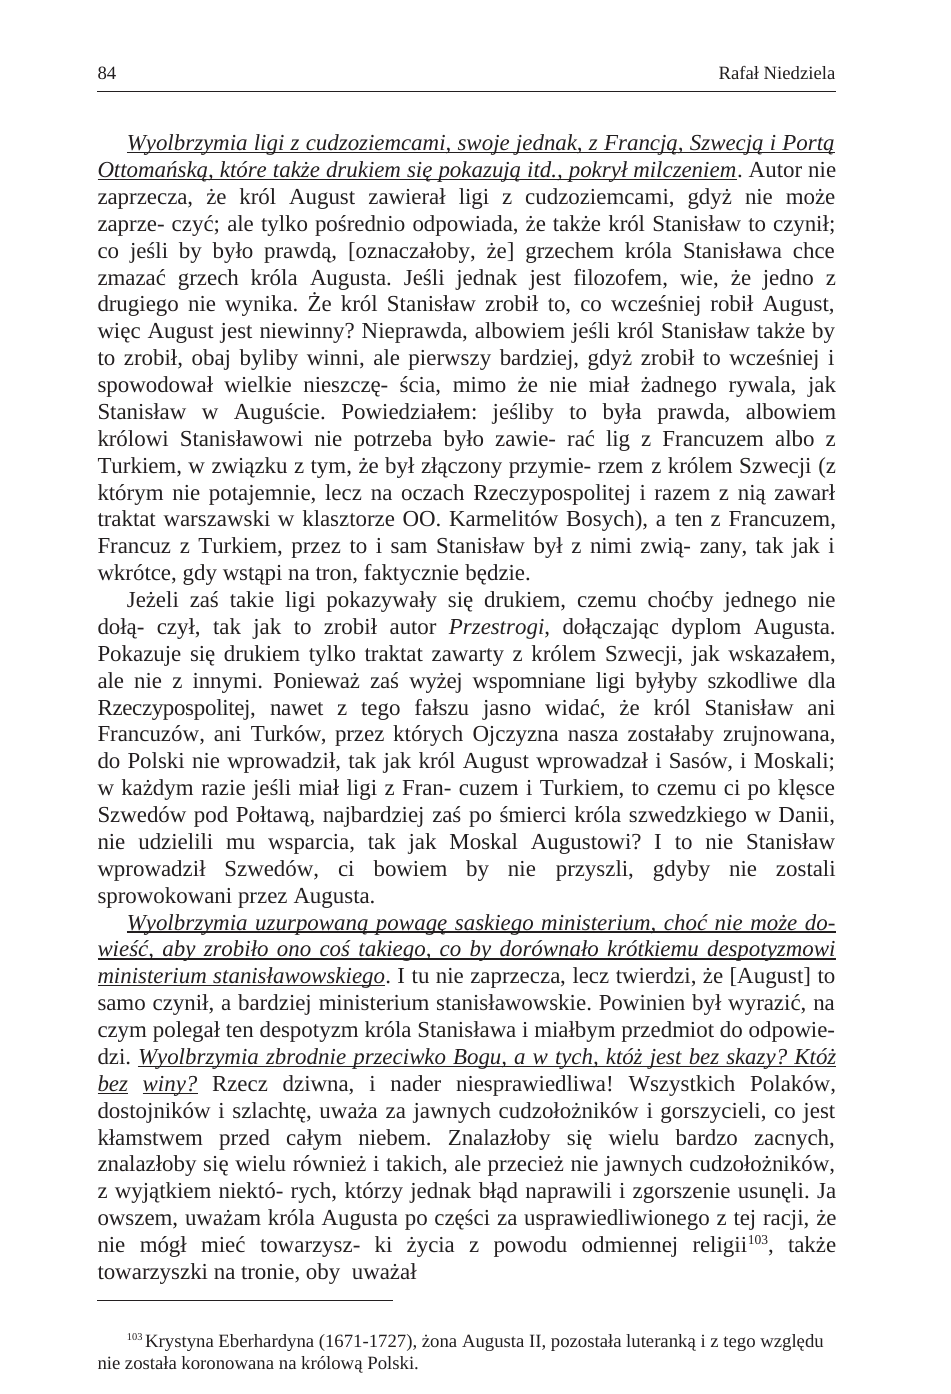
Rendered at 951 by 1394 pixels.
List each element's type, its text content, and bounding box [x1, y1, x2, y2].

text Wyolbrzymia uzurpowaną powagę saskiego ministerium, choć nie może do- wieść, aby zrobiło ono coś takiego, co by dorównało krótkiemu despotyzmowi [97, 909, 836, 958]
text ministerium stanisławowskiego. I tu nie zaprzecza, lecz twierdzi, że [August] to samo czynił, a bardziej ministerium stanisławowskie. Powinien był wyrazić, na czym polegał ten despotyzm króla Stanisława i miałbym przedmiot do odpowie- dzi. Wyolbrzymia zbrodnie przeciwko Bogu, a w tych, któż jest bez skazy? Któż bez winy? Rzecz dziwna, i nader niesprawiedliwa! Wszystkich Polaków, dostojników i szlachtę, uważa za jawnych cudzołożników i gorszycieli, co jest kłamstwem przed całym niebem. Znalazłoby się wielu bardzo zacnych, znalazłoby się wielu również i takich, ale przecież nie jawnych cudzołożników, z wyjątkiem niektó- rych, którzy jednak błąd naprawili i zgorszenie usunęli. Ja owszem, uważam króla Augusta po części za usprawiedliwionego z tej racji, że nie mógł mieć towarzysz- ki życia z powodu odmiennej religii103, także towarzyszki na tronie, oby uważał [97, 959, 836, 1284]
text Wyolbrzymia ligi z cudzoziemcami, swoje jednak, z Francją, Szwecją i Portą Ottomańską, które także drukiem się pokazują itd., pokrył milczeniem. Autor nie zaprzecza, że król August zawierał ligi z cudzoziemcami, gdyż nie może zaprze- czyć; ale tylko pośrednio odpowiada, że także król Stanisław to czynił; co jeśli by było prawdą, [oznaczałoby, że] grzechem króla Stanisława chce zmazać grzech króla Augusta. Jeśli jednak jest filozofem, wie, że jedno z drugiego nie wynika. Że król Stanisław zrobił to, co wcześniej robił August, więc August jest niewinny? Nieprawda, albowiem jeśli król Stanisław także by to zrobił, obaj byliby winni, ale pierwszy bardziej, gdyż zrobił to wcześniej i spowodował wielkie nieszczę- ścia, mimo że nie miał żadnego rywala, jak Stanisław w Auguście. Powiedziałem: jeśliby to była prawda, albowiem królowi Stanisławowi nie potrzeba było zawie- rać lig z Francuzem albo z Turkiem, w związku z tym, że był złączony przymie- rzem z królem Szwecji (z którym nie potajemnie, lecz na oczach Rzeczypospolitej i razem z nią zawarł traktat warszawski w klasztorze OO. Karmelitów Bosych), a ten z Francuzem, Francuz z Turkiem, przez to i sam Stanisław był z nimi zwią- zany, tak jak i wkrótce, gdy wstąpi na tron, faktycznie będzie. [97, 129, 836, 586]
text 103 Krystyna Eberhardyna (1671-1727), żona Augusta II, pozostała luteranką i z tego względu nie została koronowana na królową Polski. [97, 1330, 837, 1374]
text Jeżeli zaś takie ligi pokazywały się drukiem, czemu choćby jednego nie dołą- czył, tak jak to zrobił autor Przestrogi, dołączając dyplom Augusta. Pokazuje się drukiem tylko traktat zawarty z królem Szwecji, jak wskazałem, ale nie z innymi. Ponieważ zaś wyżej wspomniane ligi byłyby szkodliwe dla Rzeczypospolitej, nawet z tego fałszu jasno widać, że król Stanisław ani Francuzów, ani Turków, przez których Ojczyzna nasza zostałaby zrujnowana, do Polski nie wprowadził, tak jak król August wprowadzał i Sasów, i Moskali; w każdym razie jeśli miał ligi z Fran- cuzem i Turkiem, to czemu ci po klęsce Szwedów pod Połtawą, najbardziej zaś po śmierci króla szwedzkiego w Danii, nie udzielili mu wsparcia, tak jak Moskal Augustowi? I to nie Stanisław wprowadził Szwedów, ci bowiem by nie przyszli, gdyby nie zostali sprowokowani przez Augusta. [97, 586, 836, 908]
